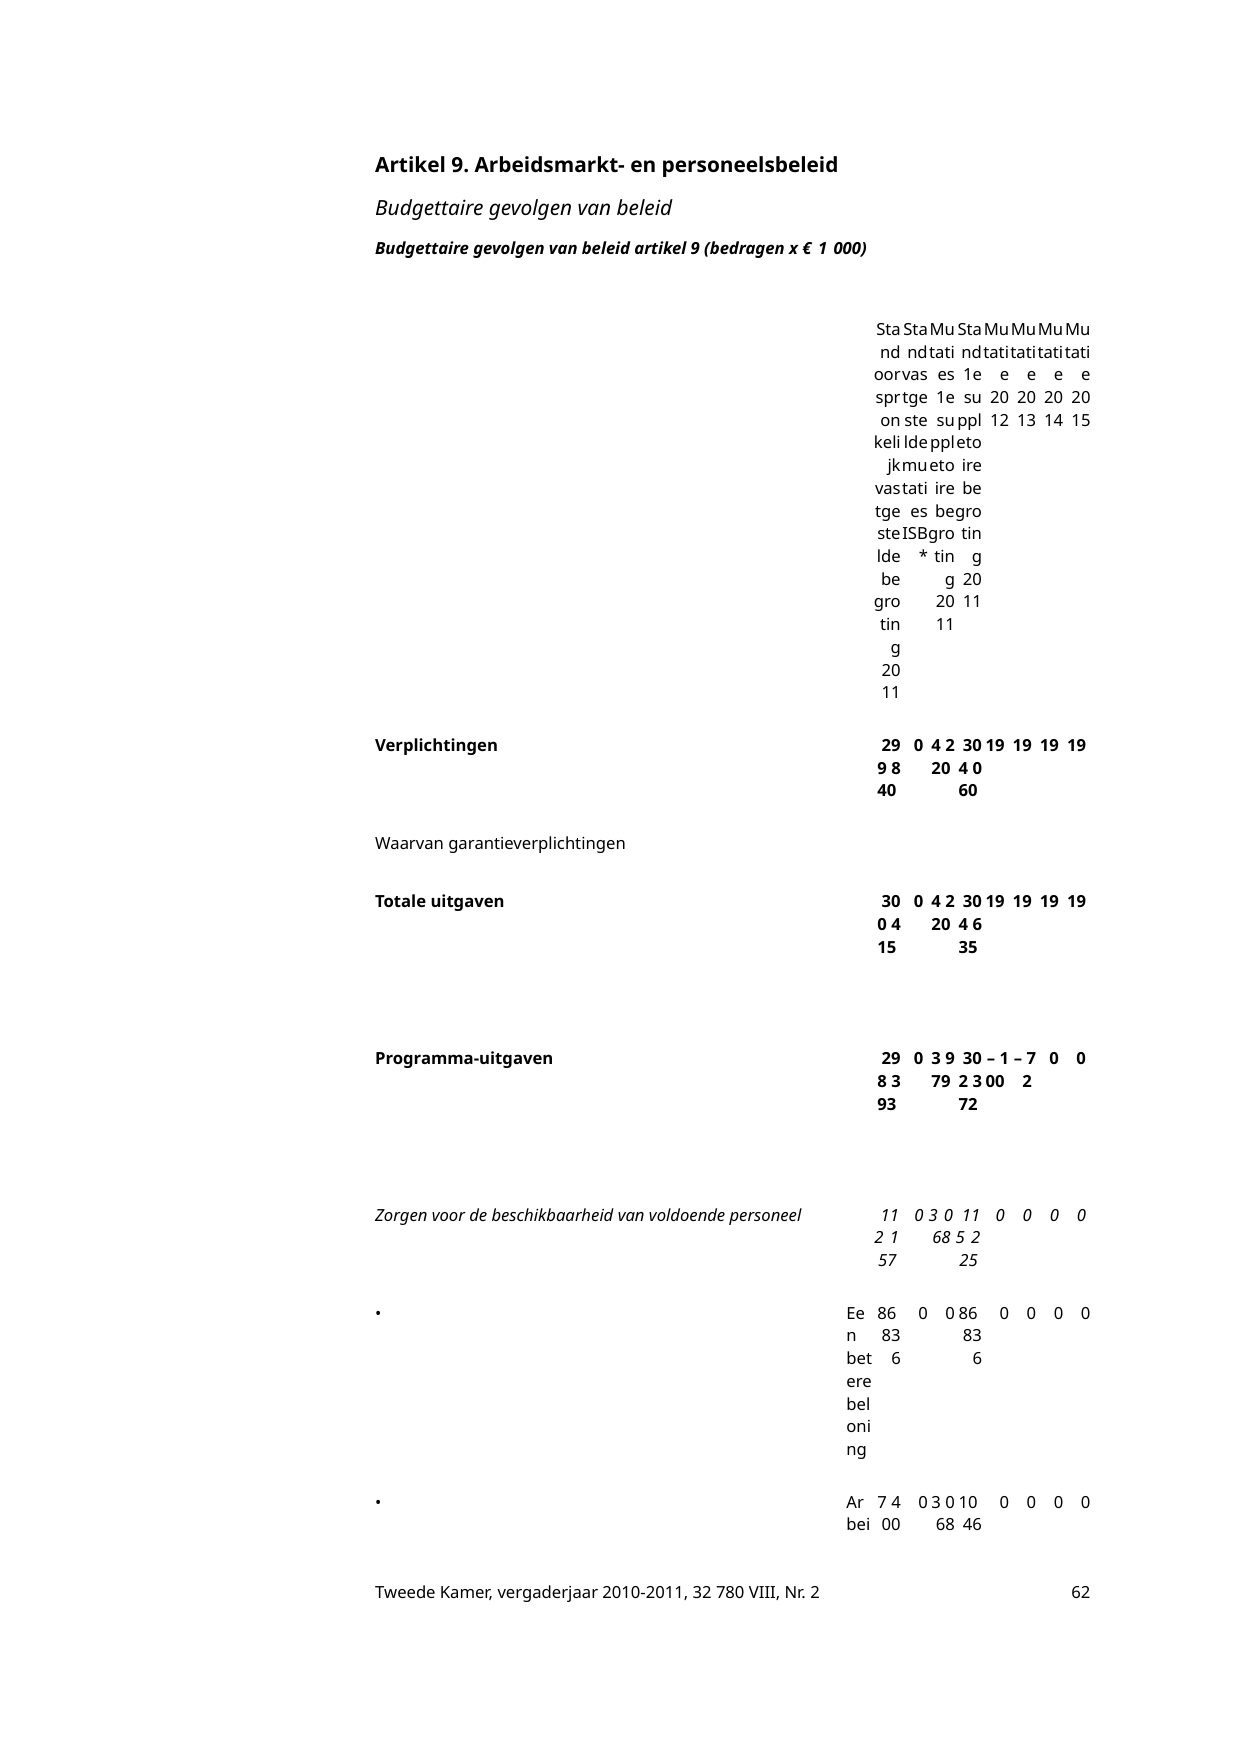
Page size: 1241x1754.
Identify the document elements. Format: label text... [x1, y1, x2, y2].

table_cell 0 [1063, 1203, 1090, 1301]
table_cell 3 068 [928, 1203, 954, 1301]
table_cell [1063, 832, 1090, 890]
table_cell [900, 832, 927, 890]
table_cell Totale uitgaven [375, 890, 873, 988]
table_cell 0 [1063, 1490, 1090, 1536]
text Budgettaire gevolgen van beleid [375, 193, 1090, 222]
table_cell [873, 1145, 900, 1203]
table_cell [375, 988, 846, 1047]
table_cell – 72 [1009, 1047, 1036, 1145]
table_cell 0 [1036, 1490, 1063, 1536]
table_cell 304 060 [955, 734, 982, 832]
table_cell 0 [1009, 1490, 1036, 1536]
table_cell 19 [982, 890, 1009, 988]
table_cell 0 [900, 1490, 927, 1536]
table_cell 0 [900, 1203, 927, 1301]
table_cell 19 [982, 734, 1009, 832]
table_cell 112 157 [873, 1203, 900, 1301]
table_cell [955, 1145, 982, 1203]
table_cell 7 400 [873, 1490, 900, 1536]
table_cell • [375, 1490, 846, 1536]
table_cell • [375, 1301, 846, 1490]
table_cell 302 372 [955, 1047, 982, 1145]
table_cell [1036, 988, 1063, 1047]
table_cell 0 [982, 1203, 1009, 1301]
table_cell 0 [900, 890, 927, 988]
table_cell 3 979 [928, 1047, 954, 1145]
table_cell 0 [1009, 1203, 1036, 1301]
table_cell [846, 988, 873, 1047]
table_cell [1063, 1145, 1090, 1203]
table_cell [375, 1145, 846, 1203]
table_cell [928, 1145, 954, 1203]
table_cell [873, 988, 900, 1047]
table_cell Programma-uitgaven [375, 1047, 873, 1145]
table_cell Een betere beloning [846, 1301, 873, 1490]
table_cell Waarvan garantieverplichtingen [375, 832, 873, 890]
table_cell 19 [1009, 890, 1036, 988]
table_cell [955, 832, 982, 890]
table_cell [1009, 832, 1036, 890]
table_cell 86 836 [873, 1301, 900, 1490]
table_cell 300 415 [873, 890, 900, 988]
table_cell 0 [928, 1301, 954, 1490]
table_cell [900, 988, 927, 1047]
table_cell 0 [900, 1047, 927, 1145]
table_header Mutatie 2015 [1063, 318, 1090, 733]
table_cell 86 836 [955, 1301, 982, 1490]
table_cell 4 220 [928, 890, 954, 988]
table_cell 298 393 [873, 1047, 900, 1145]
table_cell [982, 1145, 1009, 1203]
table_cell 4 220 [928, 734, 954, 832]
table_header Mutatie 2014 [1036, 318, 1063, 733]
table_cell Verplichtingen [375, 734, 873, 832]
text Artikel 9. Arbeidsmarkt- en personeelsbeleid [375, 150, 1090, 178]
table_header Stand 1e suppletoire begroting 2011 [955, 318, 982, 733]
table_cell 0 [1063, 1301, 1090, 1490]
table_cell 19 [1009, 734, 1036, 832]
table_cell [873, 832, 900, 890]
table_header [375, 318, 846, 733]
table_cell [1009, 988, 1036, 1047]
table_cell [1036, 1145, 1063, 1203]
table_header Stand vastgestelde mutaties ISB* [900, 318, 927, 733]
table_cell 10 46 [955, 1490, 982, 1536]
table_cell 0 [1009, 1301, 1036, 1490]
table_cell 19 [1036, 734, 1063, 832]
table_cell Zorgen voor de beschikbaarheid van voldoende personeel [375, 1203, 873, 1301]
table_cell [955, 988, 982, 1047]
table_cell 0 [1036, 1203, 1063, 1301]
table_cell 0 [1063, 1047, 1090, 1145]
table_cell – 100 [982, 1047, 1009, 1145]
table_cell 0 [1036, 1301, 1063, 1490]
table_cell [1009, 1145, 1036, 1203]
table_cell 19 [1063, 734, 1090, 832]
table_header Stand oorspronkelijk vastgestelde begroting 2011 [873, 318, 900, 733]
table_header [846, 318, 873, 733]
table_cell 0 [982, 1490, 1009, 1536]
table_cell 115 225 [955, 1203, 982, 1301]
table_cell 304 635 [955, 890, 982, 988]
table_cell [928, 832, 954, 890]
table_cell 3 068 [928, 1490, 954, 1536]
table_cell 19 [1063, 890, 1090, 988]
table_cell [846, 1145, 873, 1203]
table_header Mutatie 2013 [1009, 318, 1036, 733]
table_cell Arbei [846, 1490, 873, 1536]
table_cell 0 [900, 1301, 927, 1490]
table_cell 0 [982, 1301, 1009, 1490]
table_header Mutatie 2012 [982, 318, 1009, 733]
table_cell [1036, 832, 1063, 890]
table_cell [928, 988, 954, 1047]
table_cell [900, 1145, 927, 1203]
table_header Mutaties 1e suppletoire begroting 2011 [928, 318, 954, 733]
table_cell 0 [900, 734, 927, 832]
table_cell 299 840 [873, 734, 900, 832]
text Budgettaire gevolgen van beleid artikel 9 (bedragen x € 1 000) [375, 237, 1090, 259]
table_cell 0 [1036, 1047, 1063, 1145]
table_cell [982, 832, 1009, 890]
table_cell 19 [1036, 890, 1063, 988]
table_cell [982, 988, 1009, 1047]
table_cell [1063, 988, 1090, 1047]
